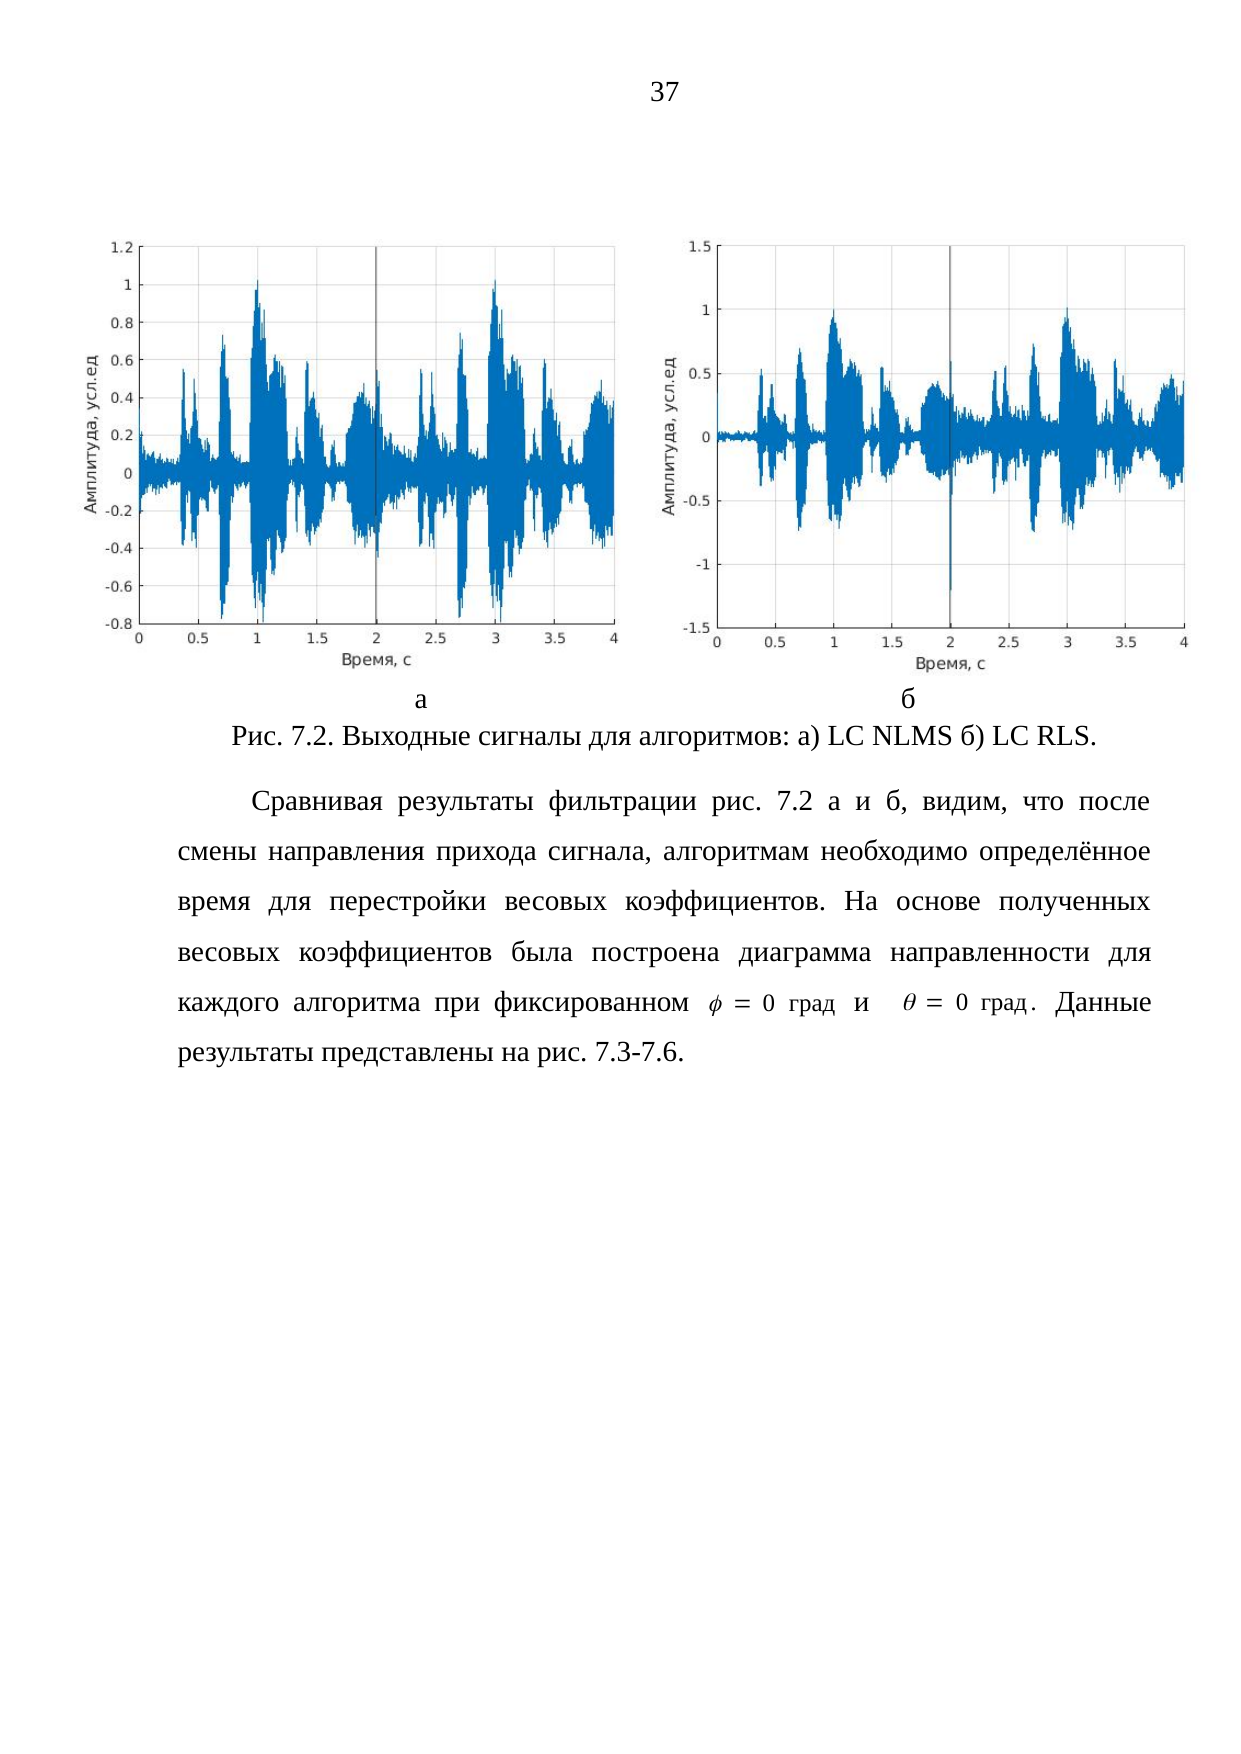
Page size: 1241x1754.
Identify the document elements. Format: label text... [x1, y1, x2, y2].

picture [59, 211, 1240, 679]
table_header б [664, 679, 1152, 718]
text Рис. 7.2. Выходные сигналы для алгоритмов: а) LC NLMS б) LC RLS. [177, 718, 1152, 751]
text Сравнивая результаты фильтрации рис. 7.2 а и б, видим, что после смены направления прихода сигнала, алгоритмам необходимо определённое время для перестройки весовых коэффициентов. На основе полученных весовых коэффициентов была построена диаграмма направленности для каждого алгоритма при фиксированноми Данные результаты представлены на рис. 7.3-7.6. [177, 783, 1152, 1068]
table_header а [177, 679, 664, 718]
